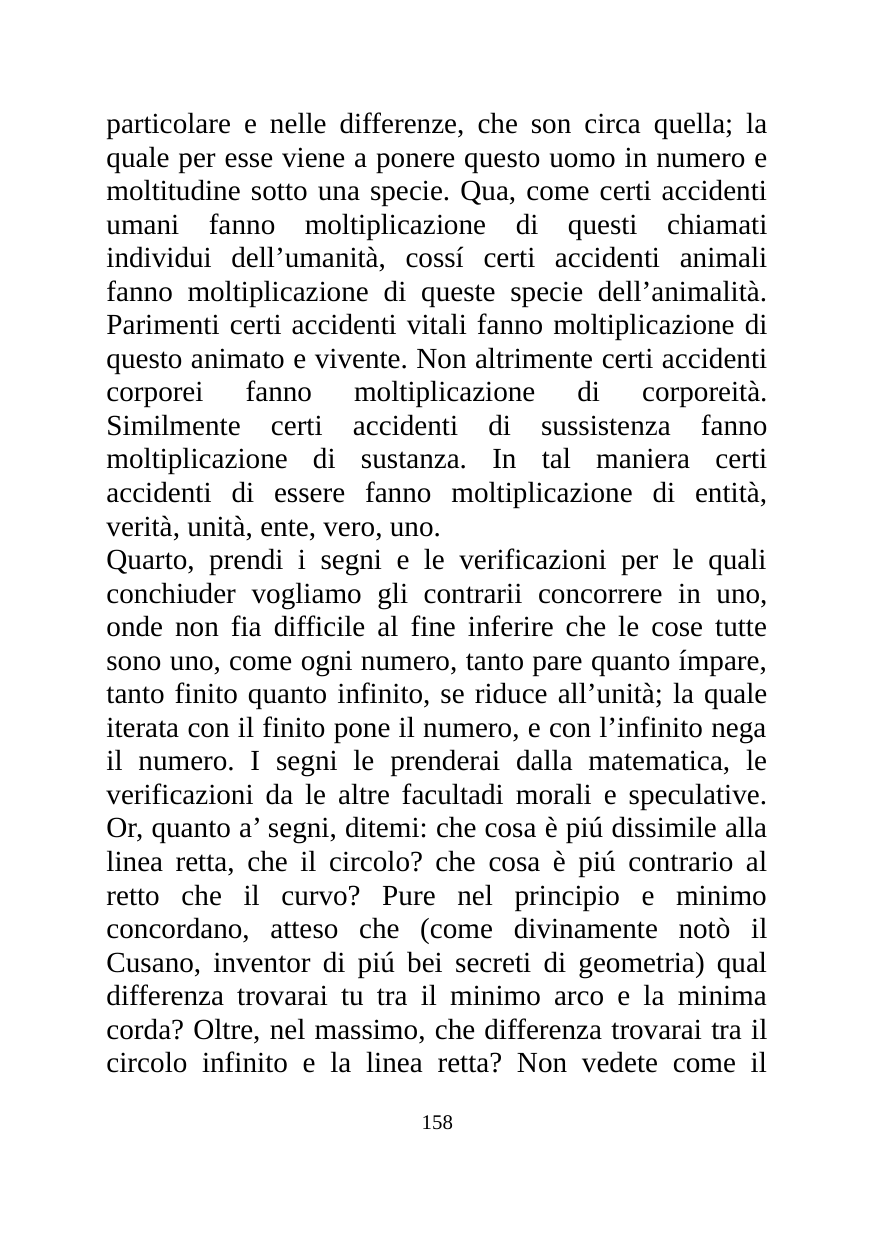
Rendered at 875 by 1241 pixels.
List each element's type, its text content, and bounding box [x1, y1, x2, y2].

text Quarto, prendi i segni e le verificazioni per le quali conchiuder vogliamo gli contrarii concorrere in uno, onde non fia difficile al fine inferire che le cose tutte sono uno, come ogni numero, tanto pare quanto ímpare, tanto finito quanto infinito, se riduce all’unità; la quale iterata con il finito pone il numero, e con l’infinito nega il numero. I segni le prenderai dalla matematica, le verificazioni da le altre facultadi morali e speculative. Or, quanto a’ segni, ditemi: che cosa è piú dissimile alla linea retta, che il circolo? che cosa è piú contrario al retto che il curvo? Pure nel principio e minimo concordano, atteso che (come divinamente notò il Cusano, inventor di piú bei secreti di geometria) qual differenza trovarai tu tra il minimo arco e la minima corda? Oltre, nel massimo, che differenza trovarai tra il circolo infinito e la linea retta? Non vedete come il [106, 542, 768, 1079]
text particolare e nelle differenze, che son circa quella; la quale per esse viene a ponere questo uomo in numero e moltitudine sotto una specie. Qua, come certi accidenti umani fanno moltiplicazione di questi chiamati individui dell’umanità, cossí certi accidenti animali fanno moltiplicazione di queste specie dell’animalità. Parimenti certi accidenti vitali fanno moltiplicazione di questo animato e vivente. Non altrimente certi accidenti corporei fanno moltiplicazione di corporeità. Similmente certi accidenti di sussistenza fanno moltiplicazione di sustanza. In tal maniera certi accidenti di essere fanno moltiplicazione di entità, verità, unità, ente, vero, uno. [106, 106, 768, 542]
